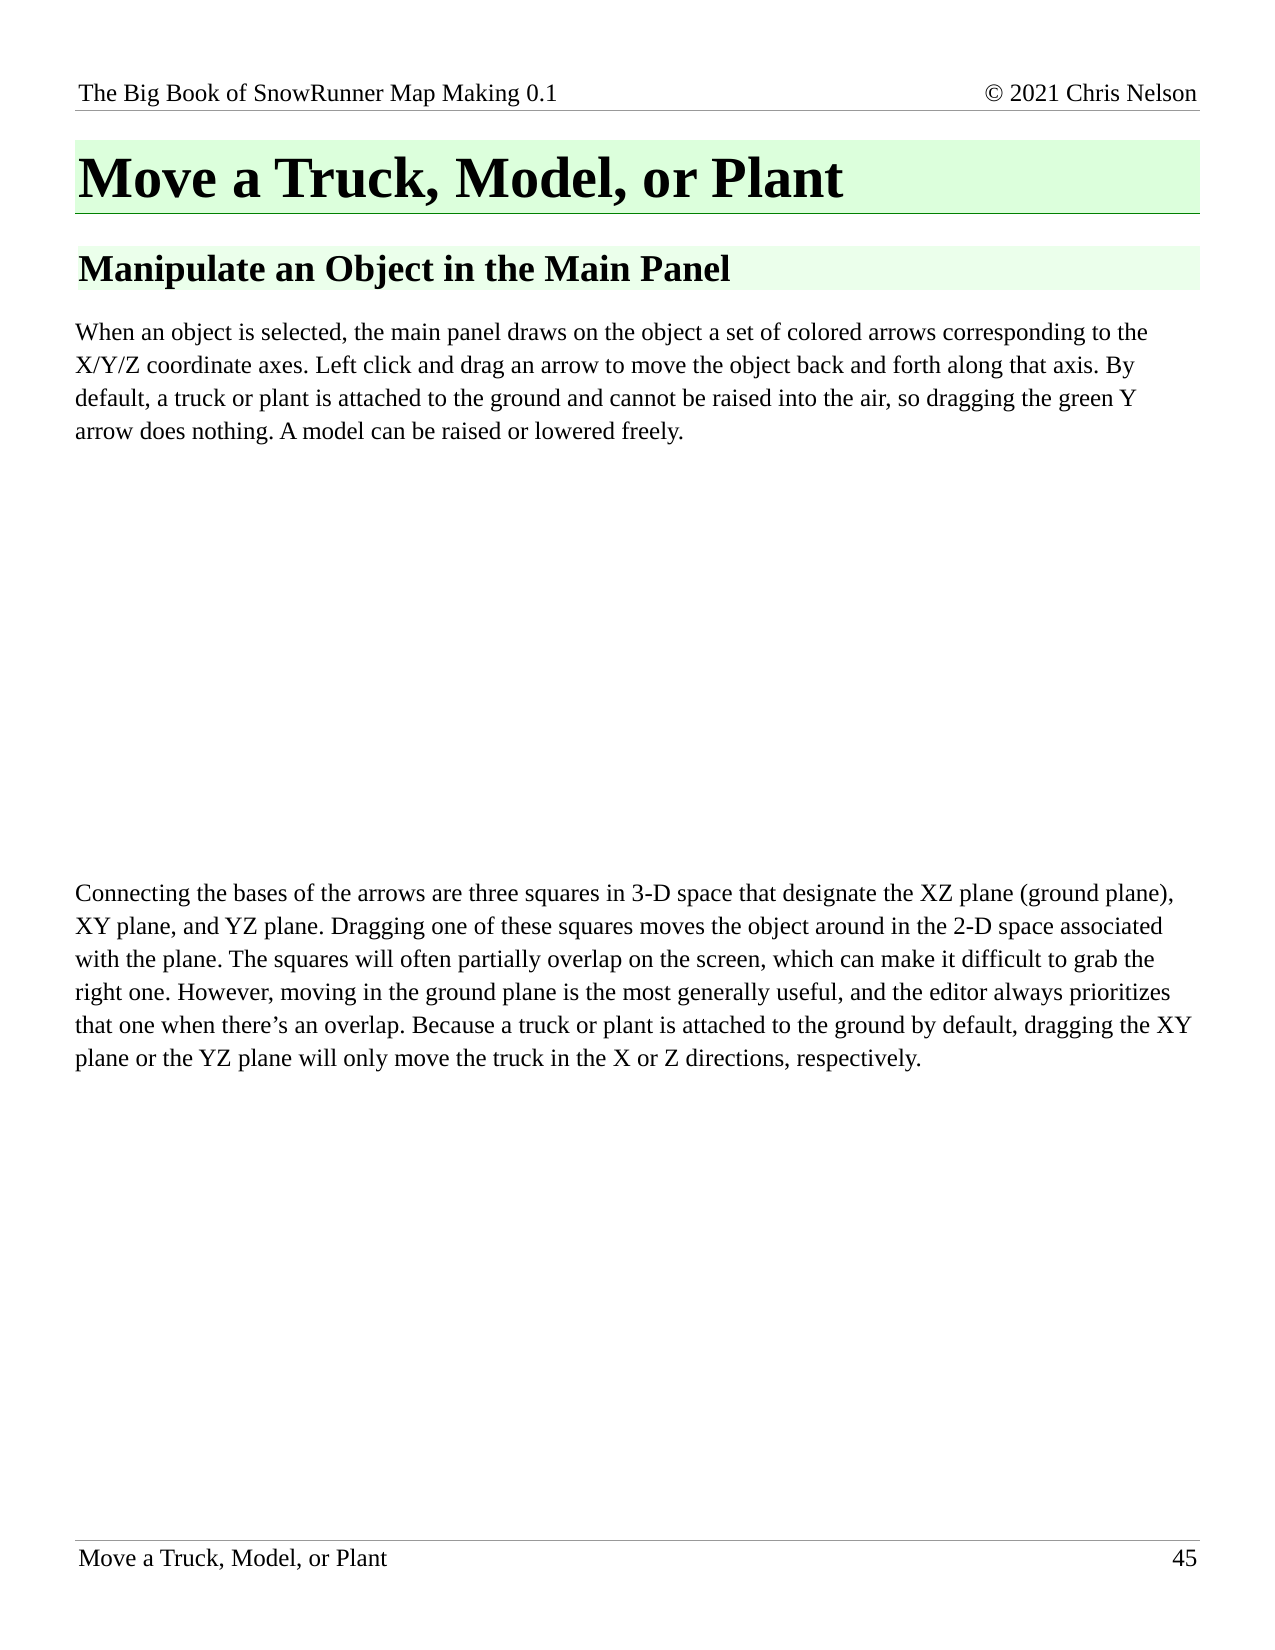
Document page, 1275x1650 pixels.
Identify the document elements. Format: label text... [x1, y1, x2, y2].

text Connecting the bases of the arrows are three squares in 3‑D space that designate the XZ plane (ground plane), XY plane, and YZ plane. Dragging one of these squares moves the object around in the 2-D space associated with the plane. The squares will often partially overlap on the screen, which can make it difficult to grab the right one. However, moving in the ground plane is the most generally useful, and the editor always prioritizes that one when there’s an overlap. Because a truck or plant is attached to the ground by default, dragging the XY plane or the YZ plane will only move the truck in the X or Z directions, respectively. [75, 878, 1200, 1072]
subtitle Move a Truck, Model, or Plant [75, 140, 1200, 213]
text When an object is selected, the main panel draws on the object a set of colored arrows corresponding to the X/Y/Z coordinate axes. Left click and drag an arrow to move the object back and forth along that axis. By default, a truck or plant is attached to the ground and cannot be raised into the air, so dragging the green Y arrow does nothing. A model can be raised or lowered freely. [75, 317, 1200, 444]
subtitle Manipulate an Object in the Main Panel [78, 246, 1200, 290]
